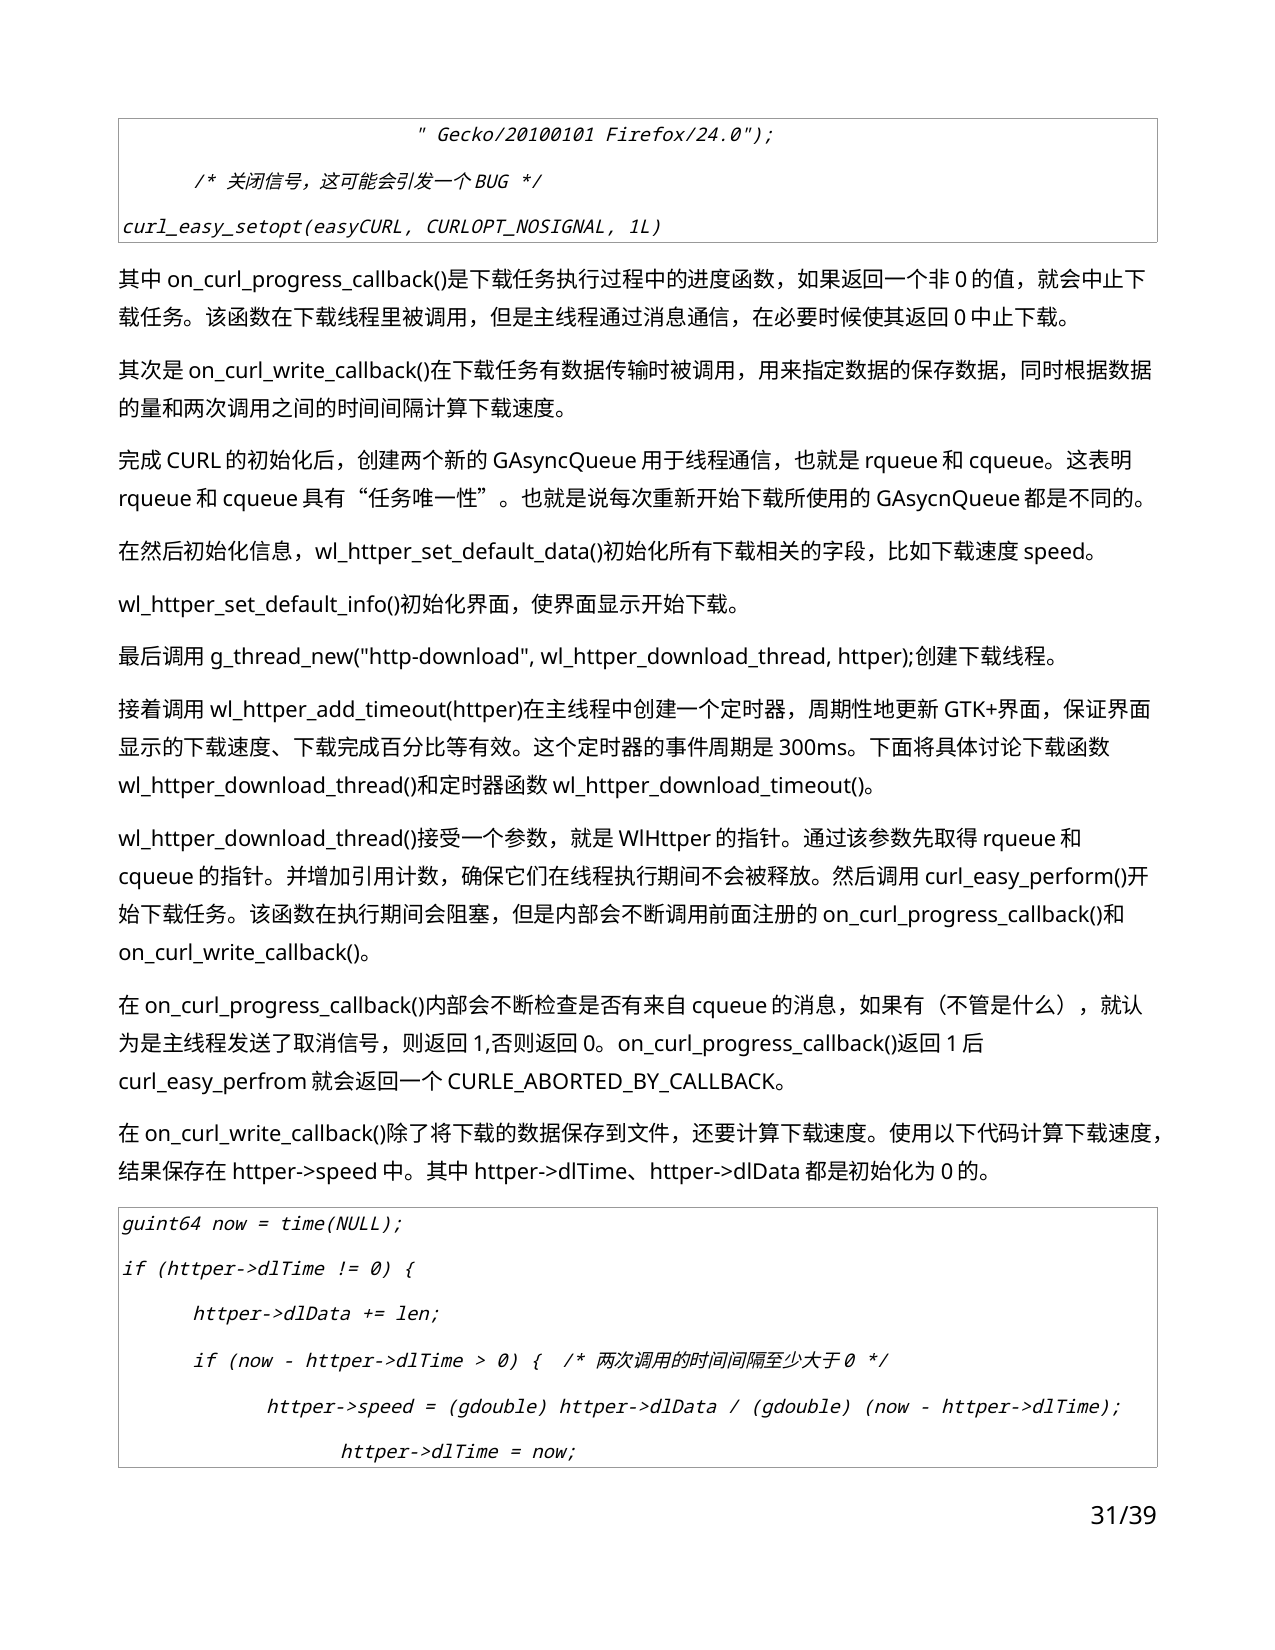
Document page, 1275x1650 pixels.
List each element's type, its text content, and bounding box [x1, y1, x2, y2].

text wl_httper_download_thread()接受一个参数，就是WlHttper的指针。通过该参数先取得rqueue和cqueue的指针。并增加引用计数，确保它们在线程执行期间不会被释放。然后调用curl_easy_perform()开始下载任务。该函数在执行期间会阻塞，但是内部会不断调用前面注册的on_curl_progress_callback()和on_curl_write_callback()。 [118, 821, 1157, 967]
text httper->speed = (gdouble) httper->dlData / (gdouble) (now - httper->dlTime); [119, 1390, 1157, 1418]
text if (httper->dlTime != 0) { [119, 1252, 1157, 1281]
text wl_httper_set_default_info()初始化界面，使界面显示开始下载。 [118, 587, 1157, 618]
text httper->dlTime = now; [119, 1435, 1157, 1467]
text /* 关闭信号，这可能会引发一个BUG */ [119, 163, 1157, 194]
text 在on_curl_progress_callback()内部会不断检查是否有来自cqueue的消息，如果有（不管是什么），就认为是主线程发送了取消信号，则返回1,否则返回0。on_curl_progress_callback()返回1后curl_easy_perfrom就会返回一个CURLE_ABORTED_BY_CALLBACK。 [118, 988, 1157, 1095]
text httper->dlData += len; [119, 1297, 1157, 1326]
text curl_easy_setopt(easyCURL, CURLOPT_NOSIGNAL, 1L) [119, 211, 1157, 242]
text if (now - httper->dlTime > 0) { /* 两次调用的时间间隔至少大于0 */ [119, 1343, 1157, 1373]
text 其次是on_curl_write_callback()在下载任务有数据传输时被调用，用来指定数据的保存数据，同时根据数据的量和两次调用之间的时间间隔计算下载速度。 [118, 353, 1157, 422]
text 最后调用g_thread_new("http-download", wl_httper_download_thread, httper);创建下载线程。 [118, 639, 1157, 671]
text 其中 on_curl_progress_callback()是下载任务执行过程中的进度函数，如果返回一个非0的值，就会中止下载任务。该函数在下载线程里被调用，但是主线程通过消息通信，在必要时候使其返回0中止下载。 [118, 262, 1157, 332]
text 接着调用wl_httper_add_timeout(httper)在主线程中创建一个定时器，周期性地更新GTK+界面，保证界面显示的下载速度、下载完成百分比等有效。这个定时器的事件周期是300ms。下面将具体讨论下载函数wl_httper_download_thread()和定时器函数wl_httper_download_timeout()。 [118, 692, 1157, 800]
text guint64 now = time(NULL); [119, 1208, 1157, 1236]
text " Gecko/20100101 Firefox/24.0"); [119, 119, 1157, 147]
text 完成CURL的初始化后，创建两个新的GAsyncQueue用于线程通信，也就是rqueue和cqueue。这表明rqueue和cqueue具有“任务唯一性”。也就是说每次重新开始下载所使用的GAsycnQueue都是不同的。 [118, 443, 1157, 513]
text 在on_curl_write_callback()除了将下载的数据保存到文件，还要计算下载速度。使用以下代码计算下载速度，结果保存在httper->speed中。其中httper->dlTime、httper->dlData都是初始化为0的。 [118, 1116, 1157, 1186]
text 在然后初始化信息，wl_httper_set_default_data()初始化所有下载相关的字段，比如下载速度speed。 [118, 534, 1157, 566]
